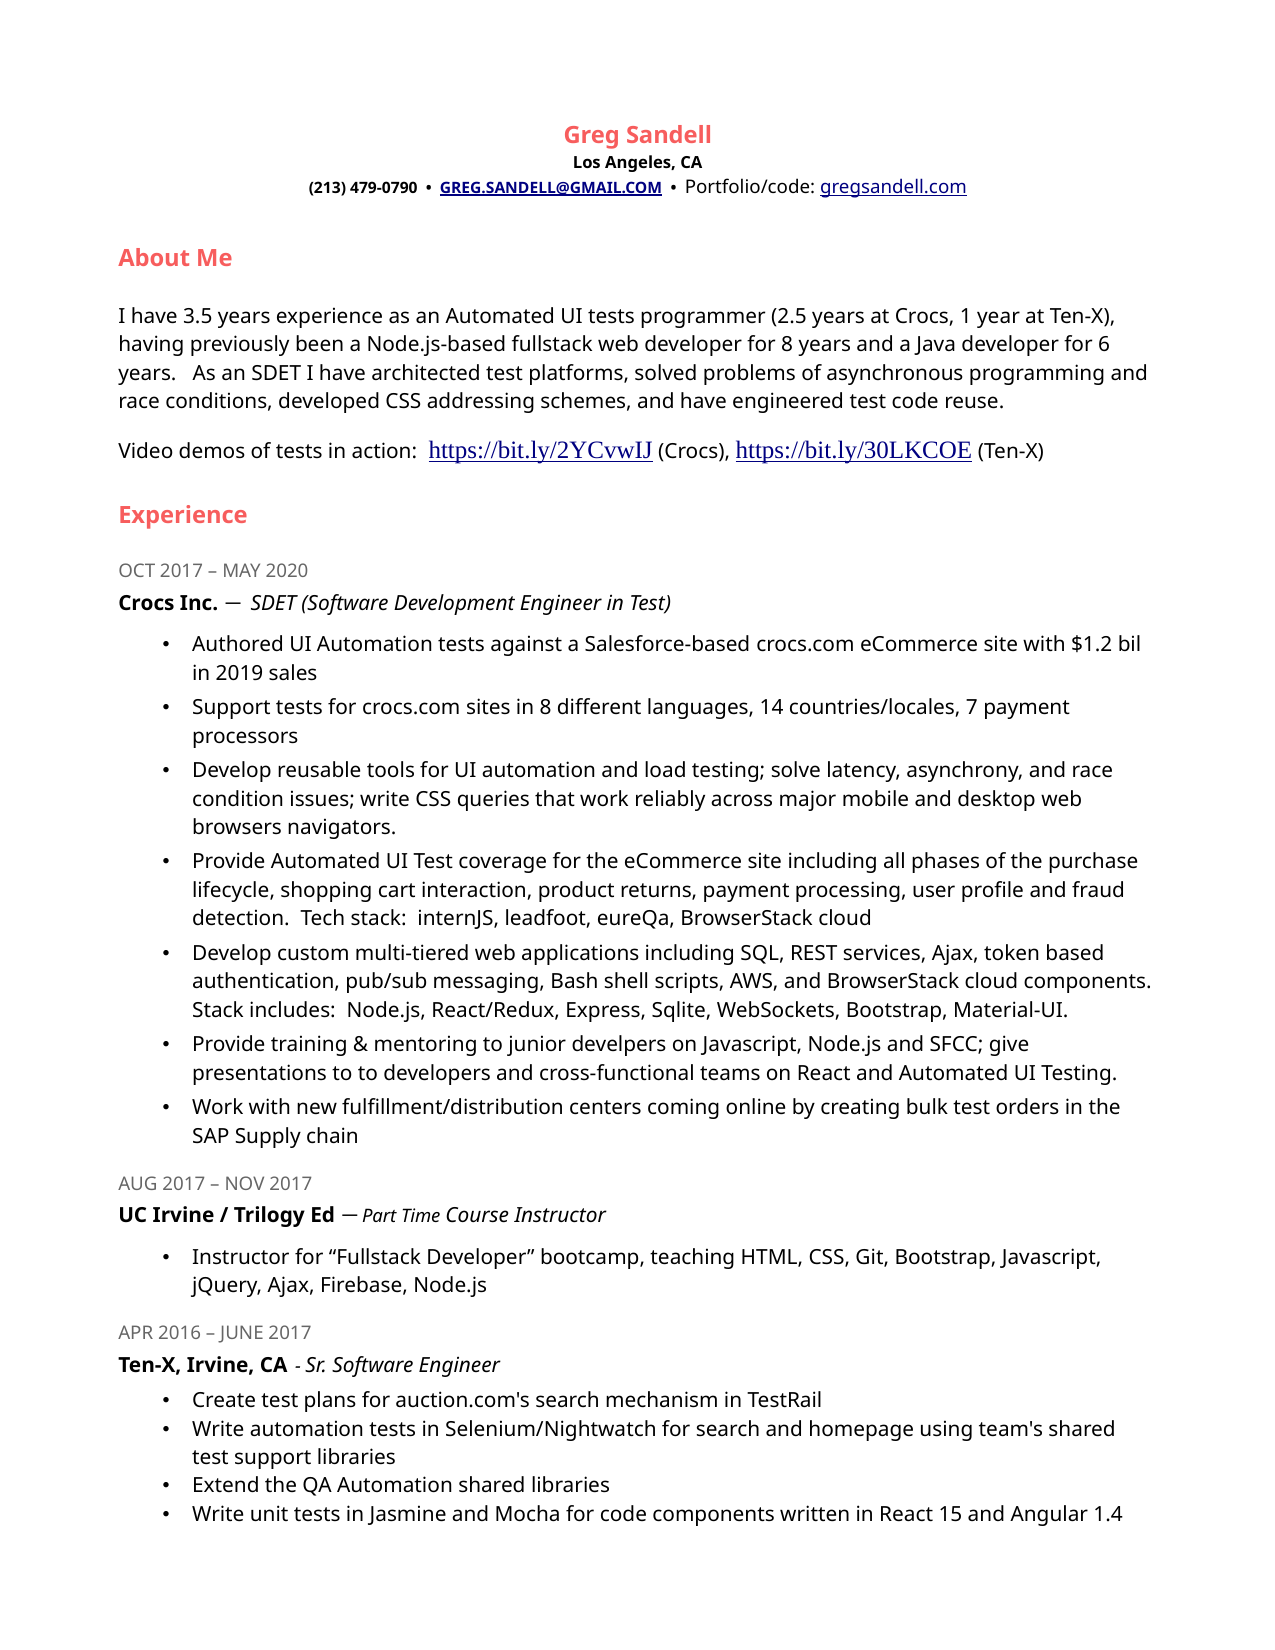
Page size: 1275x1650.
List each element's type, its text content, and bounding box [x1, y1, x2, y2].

list Provide Automated UI Test coverage for the eCommerce site including all phases of the purchase lifecycle, shopping cart interaction, product returns, payment processing, user profile and fraud detection. Tech stack: internJS, leadfoot, eureQa, BrowserStack cloud [162, 847, 1157, 932]
text (213) 479-0790 • GREG.SANDELL@GMAIL.COM • Portfolio/code: gregsandell.com [118, 173, 1157, 198]
text I have 3.5 years experience as an Automated UI tests programmer (2.5 years at Crocs, 1 year at Ten-X), having previously been a Node.js-based fullstack web developer for 8 years and a Java developer for 6 years. As an SDET I have architected test platforms, solved problems of asynchronous programming and race conditions, developed CSS addressing schemes, and have engineered test code reuse. [118, 301, 1157, 415]
text Video demos of tests in action: https://bit.ly/2YCvwIJ (Crocs), https://bit.ly/30LKCOE (Ten-X) [118, 436, 1157, 465]
subtitle About Me [118, 242, 1157, 274]
list Instructor for “Fullstack Developer” bootcamp, teaching HTML, CSS, Git, Bootstrap, Javascript, jQuery, Ajax, Firebase, Node.js [162, 1242, 1157, 1299]
list Authored UI Automation tests against a Salesforce-based crocs.com eCommerce site with $1.2 bil in 2019 sales [162, 629, 1157, 686]
subtitle AUG 2017 – NOV 2017 [118, 1170, 1157, 1196]
subtitle APR 2016 – JUNE 2017 [118, 1319, 1157, 1345]
subtitle UC Irvine / Trilogy Ed – Part Time Course Instructor [118, 1196, 1157, 1229]
list Write unit tests in Jasmine and Mocha for code components written in React 15 and Angular 1.4 [162, 1499, 1157, 1527]
list Create test plans for auction.com's search mechanism in TestRail [162, 1385, 1157, 1414]
subtitle Experience [118, 498, 1157, 531]
subtitle OCT 2017 – MAY 2020 [118, 558, 1157, 583]
subtitle Crocs Inc. – SDET (Software Development Engineer in Test) [118, 583, 1157, 617]
list Extend the QA Automation shared libraries [162, 1471, 1157, 1499]
subtitle Ten-X, Irvine, CA - Sr. Software Engineer [118, 1345, 1157, 1378]
list Provide training & mentoring to junior develpers on Javascript, Node.js and SFCC; give presentations to to developers and cross-functional teams on React and Automated UI Testing. [162, 1029, 1157, 1086]
list Develop custom multi-tiered web applications including SQL, REST services, Ajax, token based authentication, pub/sub messaging, Bash shell scripts, AWS, and BrowserStack cloud components. Stack includes: Node.js, React/Redux, Express, Sqlite, WebSockets, Bootstrap, Material-UI. [162, 938, 1157, 1023]
text Los Angeles, CA [118, 150, 1157, 173]
list Write automation tests in Selenium/Nightwatch for search and homepage using team's shared test support libraries [162, 1414, 1157, 1471]
list Support tests for crocs.com sites in 8 different languages, 14 countries/locales, 7 payment processors [162, 692, 1157, 749]
list Develop reusable tools for UI automation and load testing; solve latency, asynchrony, and race condition issues; write CSS queries that work reliably across major mobile and desktop web browsers navigators. [162, 755, 1157, 841]
text Greg Sandell [118, 118, 1157, 150]
list Work with new fulfillment/distribution centers coming online by creating bulk test orders in the SAP Supply chain [162, 1092, 1157, 1149]
